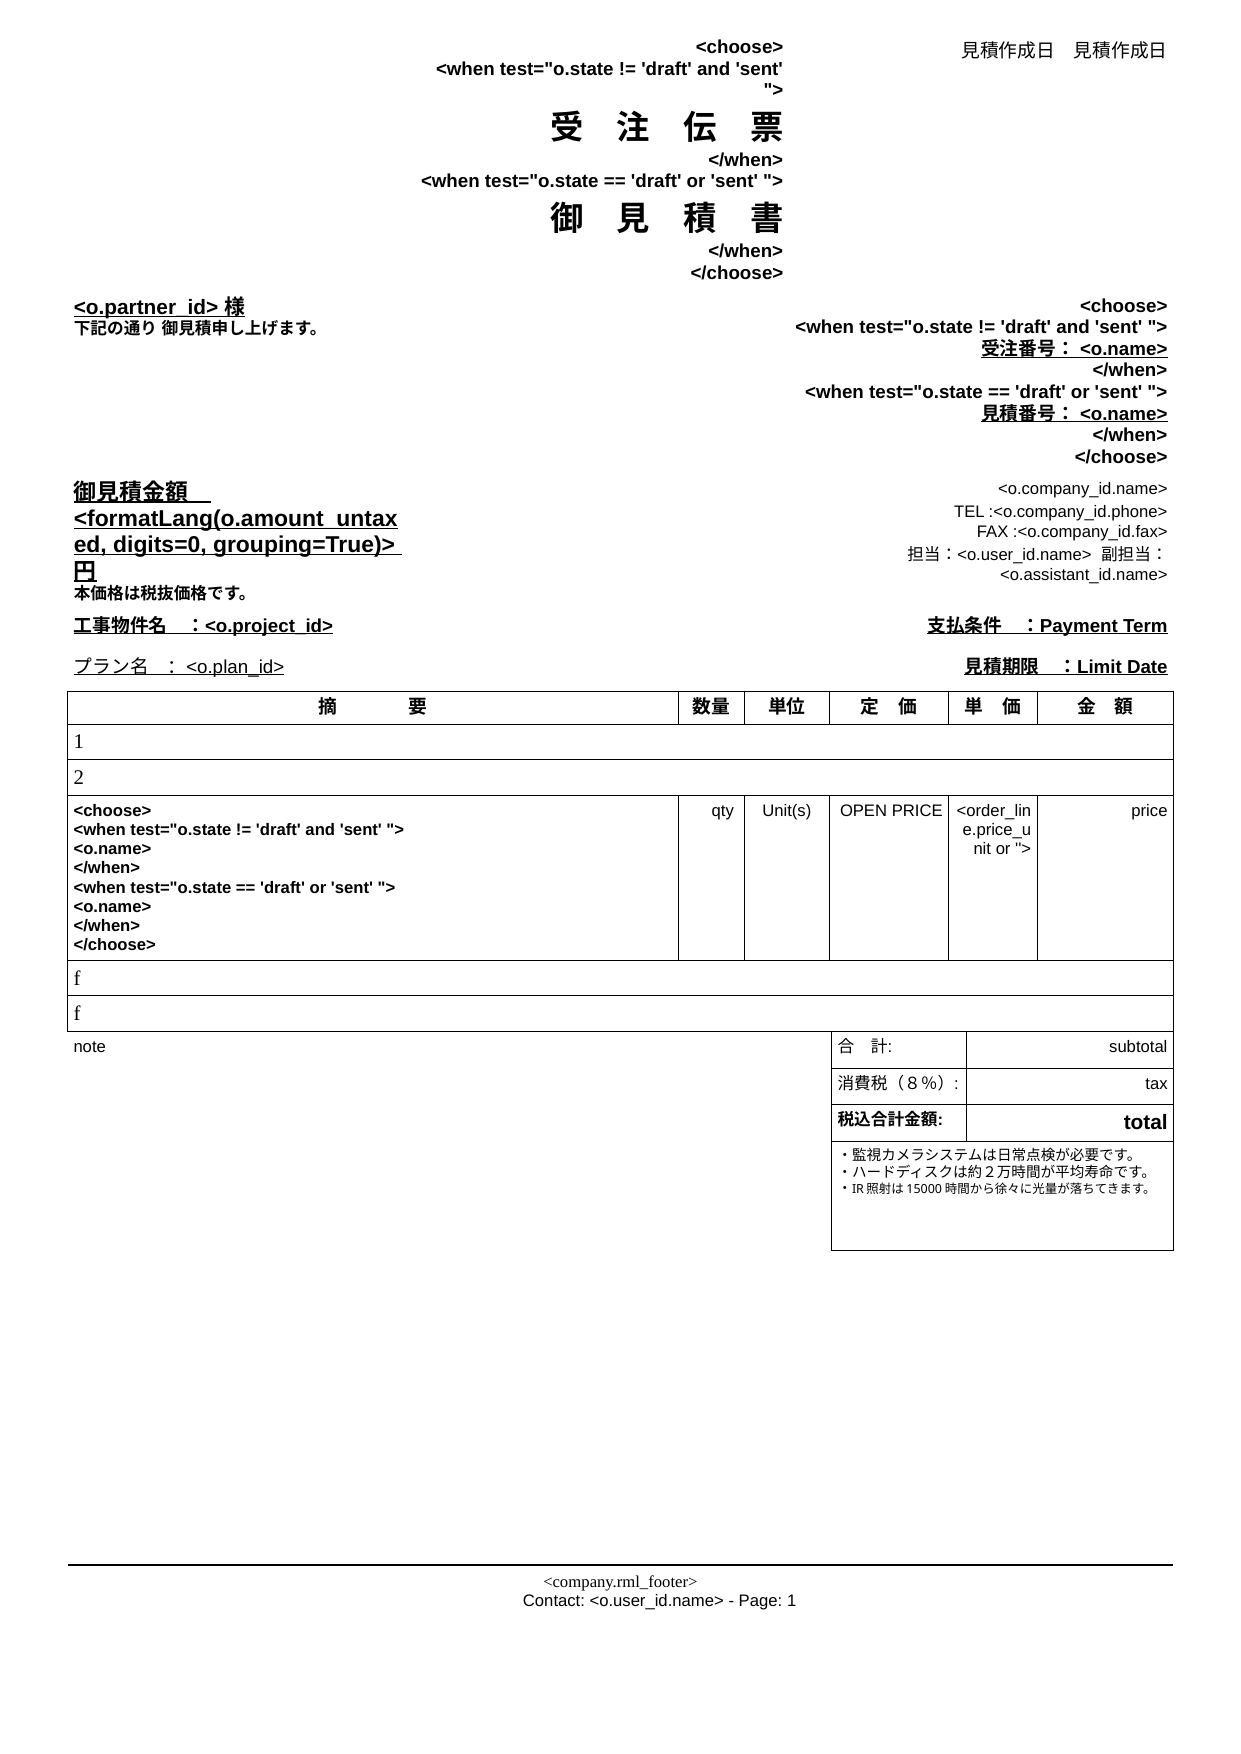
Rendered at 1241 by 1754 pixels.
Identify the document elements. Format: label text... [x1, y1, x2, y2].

table_cell <o.partner_id> 様 下記の通り 御見積申し上げます。 [68, 289, 789, 473]
table_header 見積作成日 見積作成日 [789, 30, 1173, 289]
table_header 単位 [745, 692, 829, 724]
table_cell f [68, 961, 1173, 995]
table_cell subtotal [967, 1032, 1173, 1068]
table_cell tax [967, 1069, 1173, 1104]
table_cell <choose> <when test="o.state != 'draft' and 'sent' "> 受注番号： <o.name> </when> <when test="o.state == 'draft' or 'sent' "> 見積番号： <o.name> </when> </choose> [789, 289, 1173, 473]
table_cell 税込合計金額: [832, 1105, 966, 1141]
table_cell <o.company_id.name> TEL :<o.company_id.phone> FAX :<o.company_id.fax> 担当：<o.user_id.name> 副担当：<o.assistant_id.name> [789, 473, 1173, 609]
table_cell 見積期限 ：Limit Date [789, 650, 1173, 691]
table_cell OPEN PRICE [830, 796, 948, 960]
table_header 定 価 [830, 692, 948, 724]
table_cell Unit(s) [745, 796, 829, 960]
table_cell 御見積金額 <formatLang(o.amount_untaxed, digits=0, grouping=True)> 円 本価格は税抜価格です。 [68, 473, 411, 609]
table_cell 合 計: [832, 1032, 966, 1068]
table_header 単 価 [949, 692, 1037, 724]
table_header 摘 要 [68, 692, 678, 724]
table_cell プラン名 ：<o.plan_id> [68, 650, 789, 691]
table_cell qty [679, 796, 744, 960]
table_cell total [967, 1105, 1173, 1141]
table_cell 消費税（８％）: [832, 1069, 966, 1104]
table_cell <order_line.price_unit or ''> [949, 796, 1037, 960]
table_cell <choose> <when test="o.state != 'draft' and 'sent' "> <o.name> </when> <when test="o.state == 'draft' or 'sent' "> <o.name> </when> </choose> [68, 796, 678, 960]
table_header [68, 30, 411, 289]
table_cell 工事物件名 ：<o.project_id> [68, 609, 789, 650]
table_header <choose> <when test="o.state != 'draft' and 'sent' "> 受 注 伝 票 </when> <when test="o.state == 'draft' or 'sent' "> 御 見 積 書 </when> </choose> [411, 30, 789, 289]
table_cell price [1038, 796, 1173, 960]
table_header 金 額 [1038, 692, 1173, 724]
table_header 数量 [679, 692, 744, 724]
table_cell ・監視カメラシステムは日常点検が必要です。 ・ハードディスクは約２万時間が平均寿命です。 ・IR照射は15000時間から徐々に光量が落ちてきます。 [832, 1142, 1173, 1250]
table_cell f [68, 996, 1173, 1031]
table_cell 1 [68, 725, 1173, 759]
table_cell 支払条件 ：Payment Term [789, 609, 1173, 650]
table_cell 2 [68, 760, 1173, 795]
table_cell [411, 473, 789, 609]
table_cell note [68, 1032, 829, 1250]
